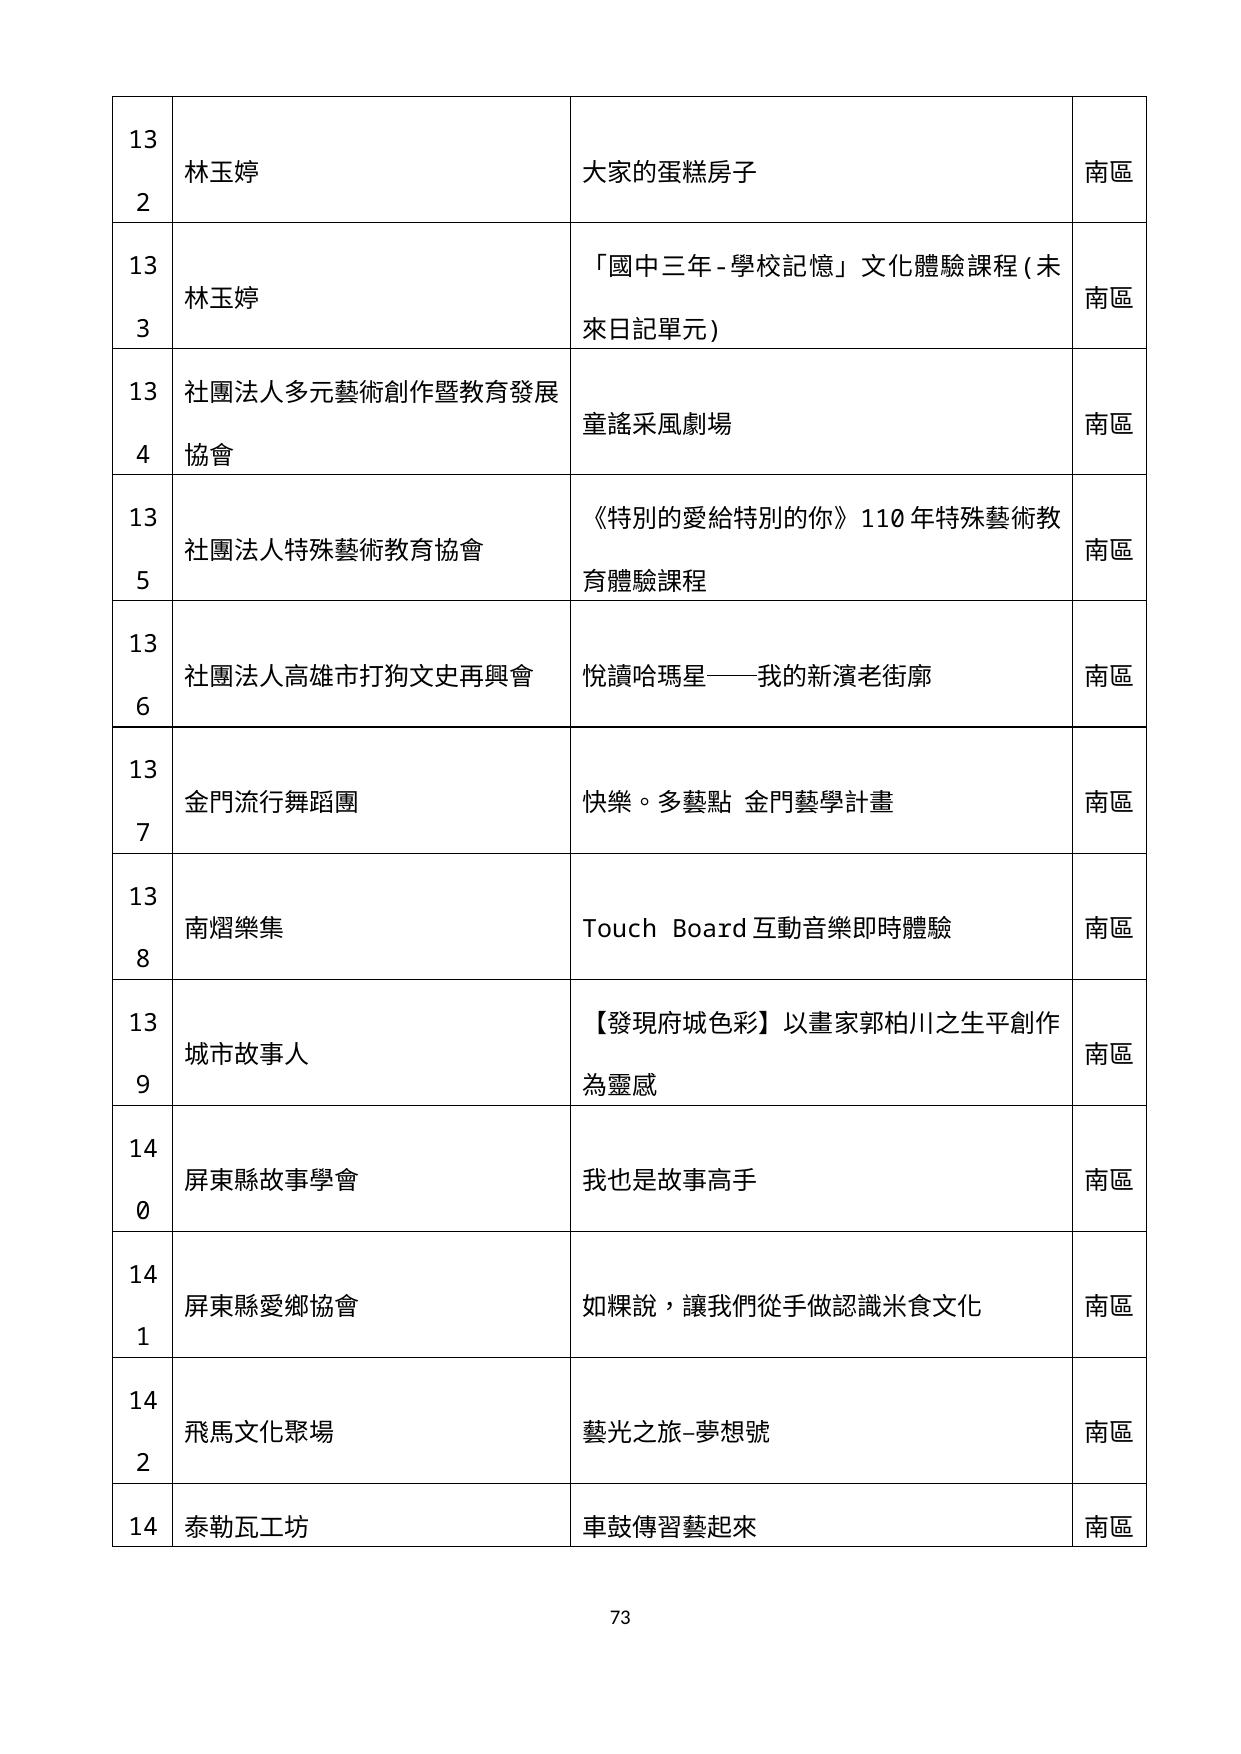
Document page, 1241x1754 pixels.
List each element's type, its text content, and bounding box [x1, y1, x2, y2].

table_cell 137 [113, 728, 172, 852]
table_cell 南區 [1073, 349, 1146, 474]
table_cell Touch Board互動音樂即時體驗 [571, 854, 1072, 978]
table_cell 泰勒瓦工坊 [173, 1484, 570, 1546]
table_cell 14 [113, 1484, 172, 1546]
table_cell 林玉婷 [173, 223, 570, 348]
table_cell 社團法人多元藝術創作暨教育發展協會 [173, 349, 570, 474]
table_cell 南區 [1073, 854, 1146, 978]
table_cell 屏東縣愛鄉協會 [173, 1232, 570, 1357]
table_cell 135 [113, 475, 172, 600]
table_cell 飛馬文化聚場 [173, 1358, 570, 1483]
table_cell 南區 [1073, 1484, 1146, 1546]
table_cell 南區 [1073, 223, 1146, 348]
table_cell 如粿說，讓我們從手做認識米食文化 [571, 1232, 1072, 1357]
table_cell 林玉婷 [173, 97, 570, 222]
table_cell 南區 [1073, 1232, 1146, 1357]
table_cell 童謠采風劇場 [571, 349, 1072, 474]
table_cell 快樂。多藝點 金門藝學計畫 [571, 728, 1072, 852]
table_cell 133 [113, 223, 172, 348]
table_cell 141 [113, 1232, 172, 1357]
table_cell 南區 [1073, 475, 1146, 600]
table_cell 《特別的愛給特別的你》110年特殊藝術教育體驗課程 [571, 475, 1072, 600]
table_cell 南熠樂集 [173, 854, 570, 978]
table_cell 屏東縣故事學會 [173, 1106, 570, 1231]
table_cell 136 [113, 601, 172, 726]
table_cell 南區 [1073, 97, 1146, 222]
table_cell 142 [113, 1358, 172, 1483]
table_cell 南區 [1073, 601, 1146, 726]
table_cell 南區 [1073, 728, 1146, 852]
table_cell 大家的蛋糕房子 [571, 97, 1072, 222]
table_cell 【發現府城色彩】以畫家郭柏川之生平創作為靈感 [571, 980, 1072, 1104]
table_cell 138 [113, 854, 172, 978]
table_cell 南區 [1073, 1106, 1146, 1231]
table_cell 140 [113, 1106, 172, 1231]
table_cell 134 [113, 349, 172, 474]
table_cell 139 [113, 980, 172, 1104]
table_cell 社團法人高雄市打狗文史再興會 [173, 601, 570, 726]
table_cell 132 [113, 97, 172, 222]
table_cell 南區 [1073, 1358, 1146, 1483]
table_cell 城市故事人 [173, 980, 570, 1104]
table_cell 藝光之旅–夢想號 [571, 1358, 1072, 1483]
table_cell 金門流行舞蹈團 [173, 728, 570, 852]
table_cell 車鼓傳習藝起來 [571, 1484, 1072, 1546]
table_cell 社團法人特殊藝術教育協會 [173, 475, 570, 600]
table_cell 我也是故事高手 [571, 1106, 1072, 1231]
table_cell 「國中三年-學校記憶」文化體驗課程(未來日記單元) [571, 223, 1072, 348]
table_cell 南區 [1073, 980, 1146, 1104]
table_cell 悅讀哈瑪星──我的新濱老街廓 [571, 601, 1072, 726]
